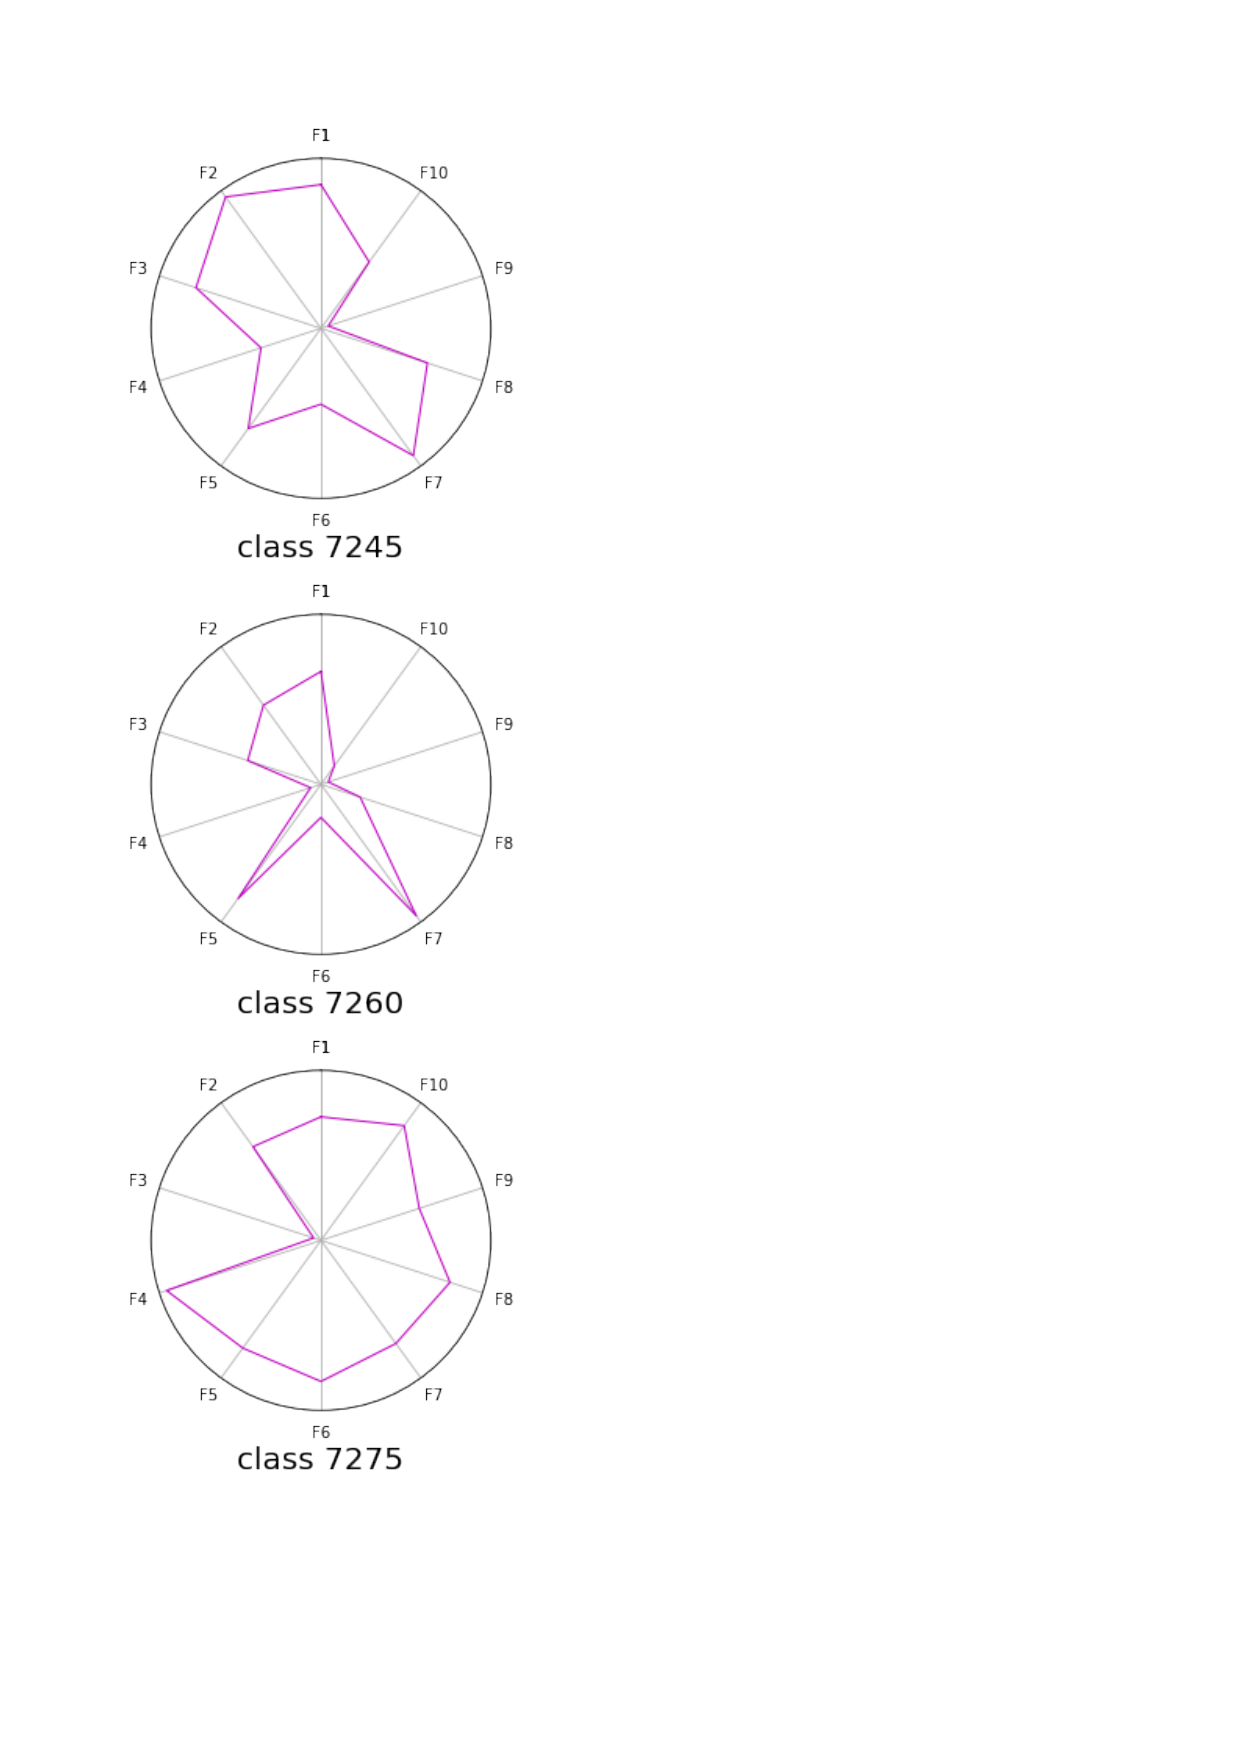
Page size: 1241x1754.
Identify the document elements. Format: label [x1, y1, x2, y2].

picture [118, 118, 523, 1487]
